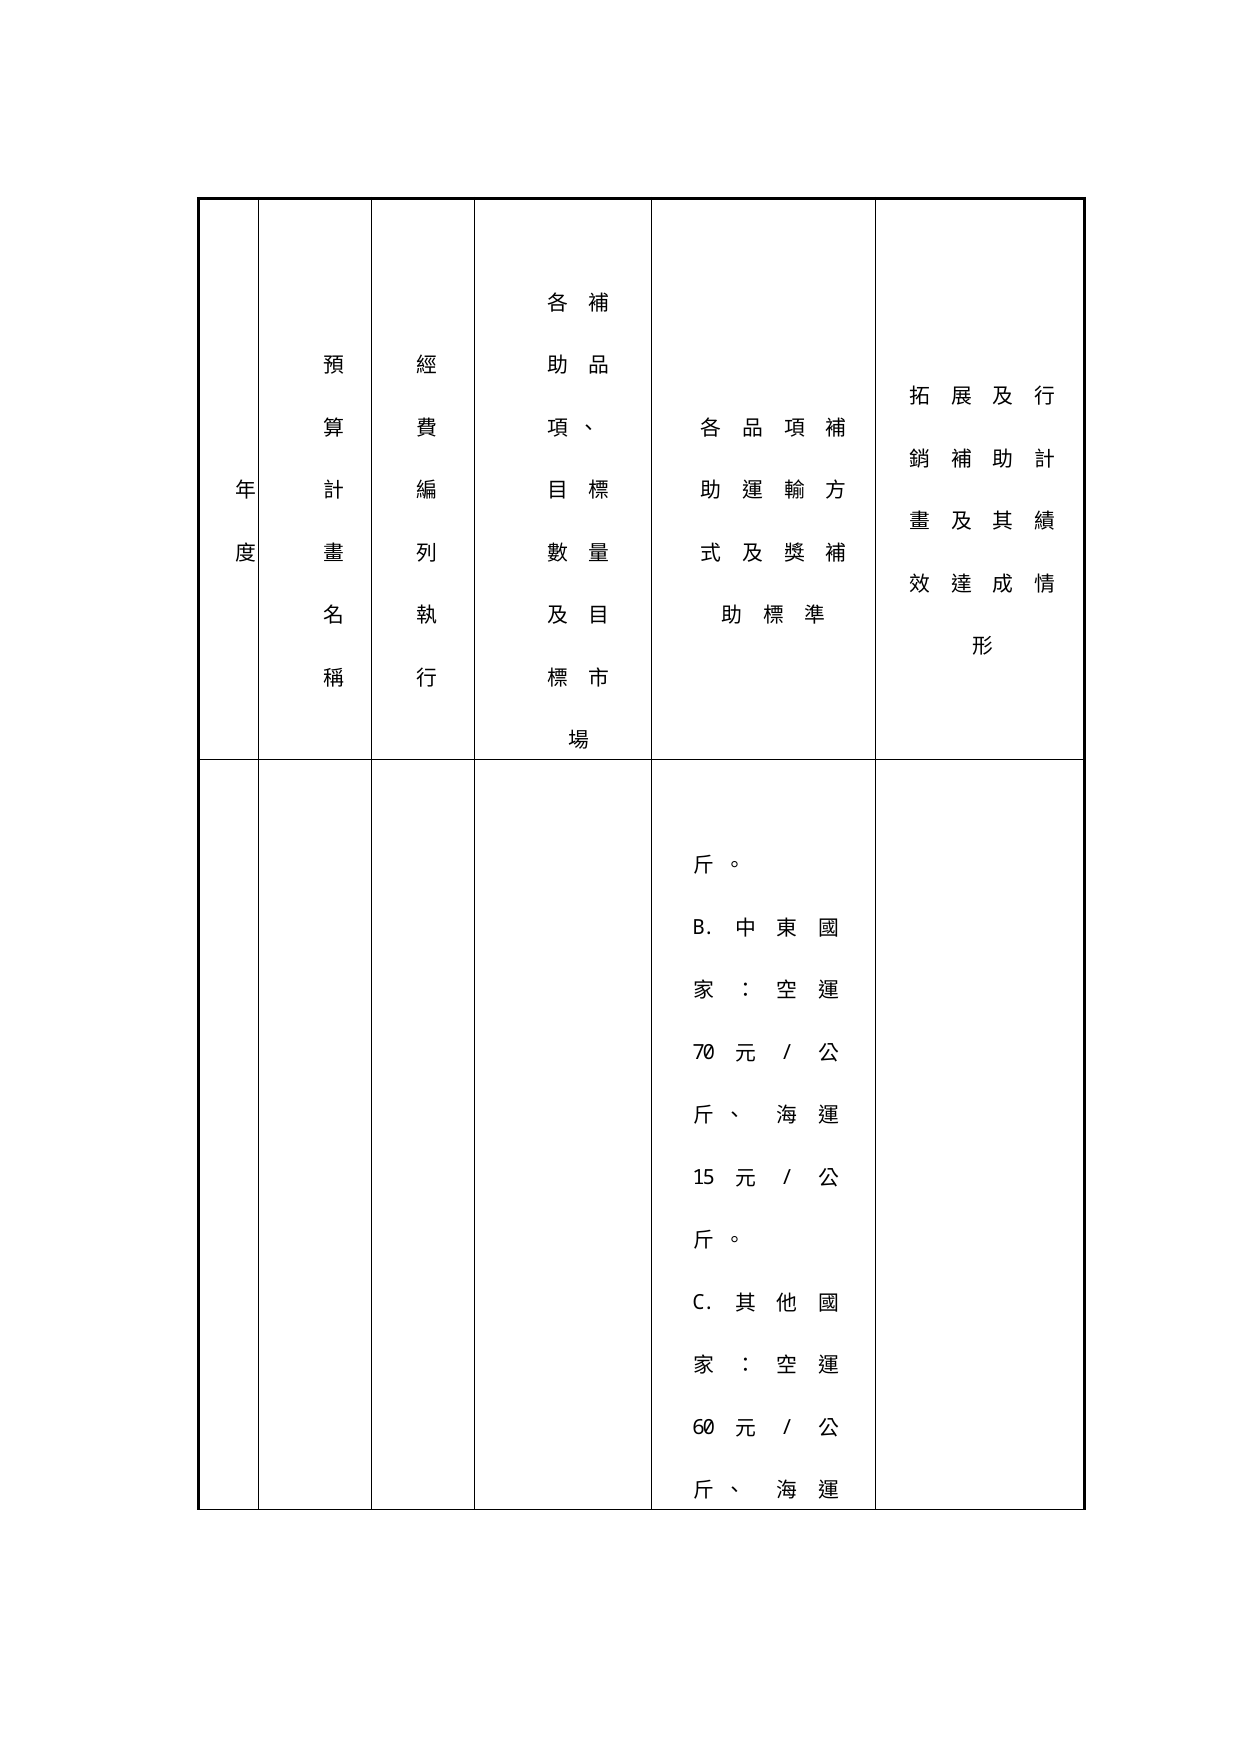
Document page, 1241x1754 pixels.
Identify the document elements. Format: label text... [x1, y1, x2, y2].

table_header 各補助品項、目標數量及目標市場 [475, 200, 651, 759]
table_header 經費編列執行 [372, 200, 474, 759]
table_cell [372, 760, 474, 1509]
table_cell [876, 760, 1083, 1509]
table_header 各品項補助運輸方式及獎補助標準 [652, 200, 875, 759]
table_header 拓展及行銷補助計畫及其績效達成情形 [876, 200, 1083, 759]
table_cell [259, 760, 371, 1509]
table_cell [200, 760, 258, 1509]
table_header 年度 [200, 200, 258, 759]
table_cell 斤。 B.中東國家：空運70元/公斤、海運15元/公斤。 C.其他國家：空運60元/公斤、海運 [652, 760, 875, 1509]
table_header 預算計畫名稱 [259, 200, 371, 759]
table_cell [475, 760, 651, 1509]
